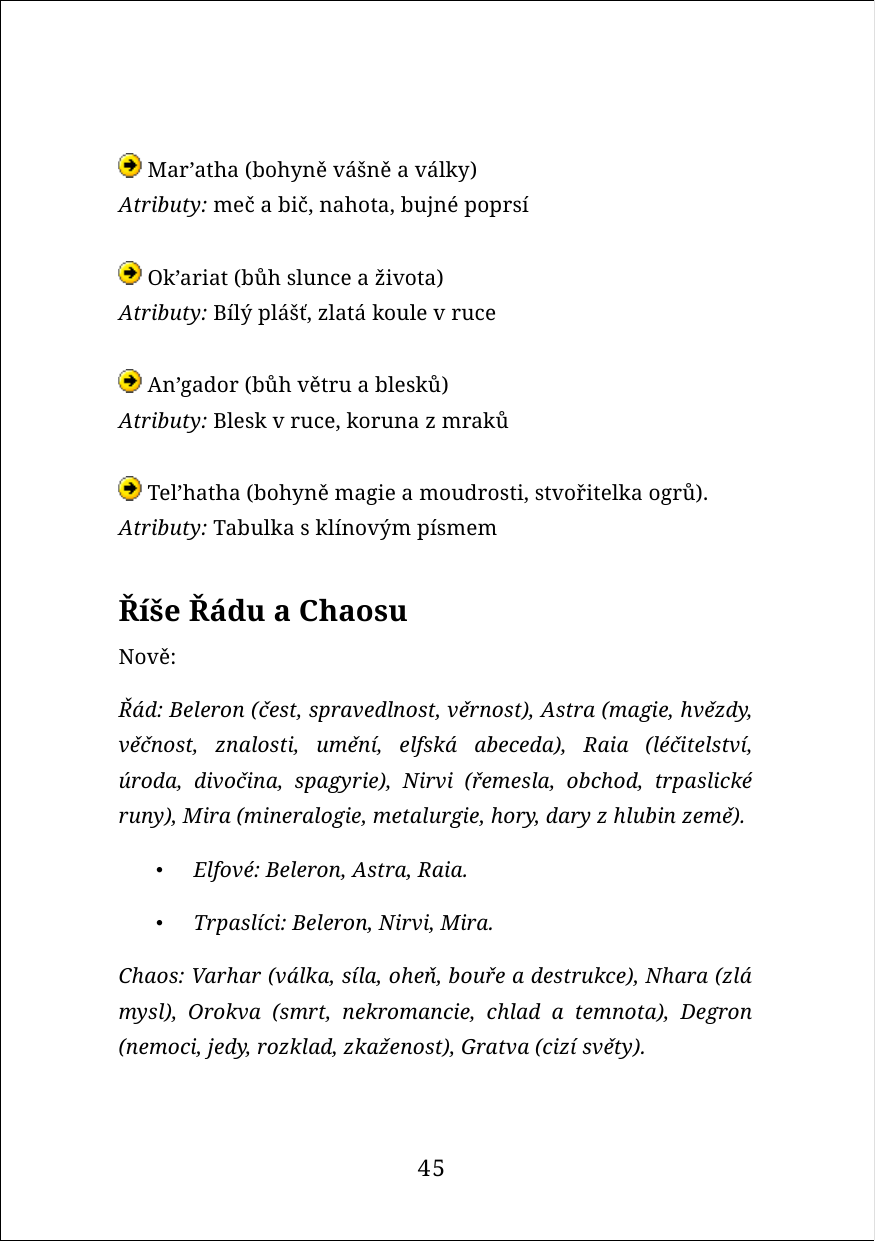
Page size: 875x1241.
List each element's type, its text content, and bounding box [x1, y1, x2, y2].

list Trpaslíci: Beleron, Nirvi, Mira. [156, 908, 756, 937]
list Elfové: Beleron, Astra, Raia. [156, 855, 756, 883]
text Mar’atha (bohyně vášně a války) Atributy: meč a bič, nahota, bujné poprsí Ok’ariat (bůh slunce a života) Atributy: Bílý plášť, zlatá koule v ruce An’gador (bůh větru a blesků) Atributy: Blesk v ruce, koruna z mraků Tel’hatha (bohyně magie a moudrosti, stvořitelka ogrů). Atributy: Tabulka s klínovým písmem [118, 118, 756, 542]
text Nově: [118, 642, 756, 670]
text Řád: Beleron (čest, spravedlnost, věrnost), Astra (magie, hvězdy, věčnost, znalosti, umění, elfská abeceda), Raia (léčitelství, úroda, divočina, spagyrie), Nirvi (řemesla, obchod, trpaslické runy), Mira (mineralogie, metalurgie, hory, dary z hlubin země). [118, 695, 756, 830]
picture [118, 261, 142, 285]
picture [118, 153, 142, 178]
text Chaos: Varhar (válka, síla, oheň, bouře a destrukce), Nhara (zlá mysl), Orokva (smrt, nekromancie, chlad a temnota), Degron (nemoci, jedy, rozklad, zkaženost), Gratva (cizí světy). [118, 961, 756, 1061]
subtitle Říše Řádu a Chaosu [118, 590, 756, 630]
picture [118, 369, 142, 393]
picture [118, 476, 142, 501]
